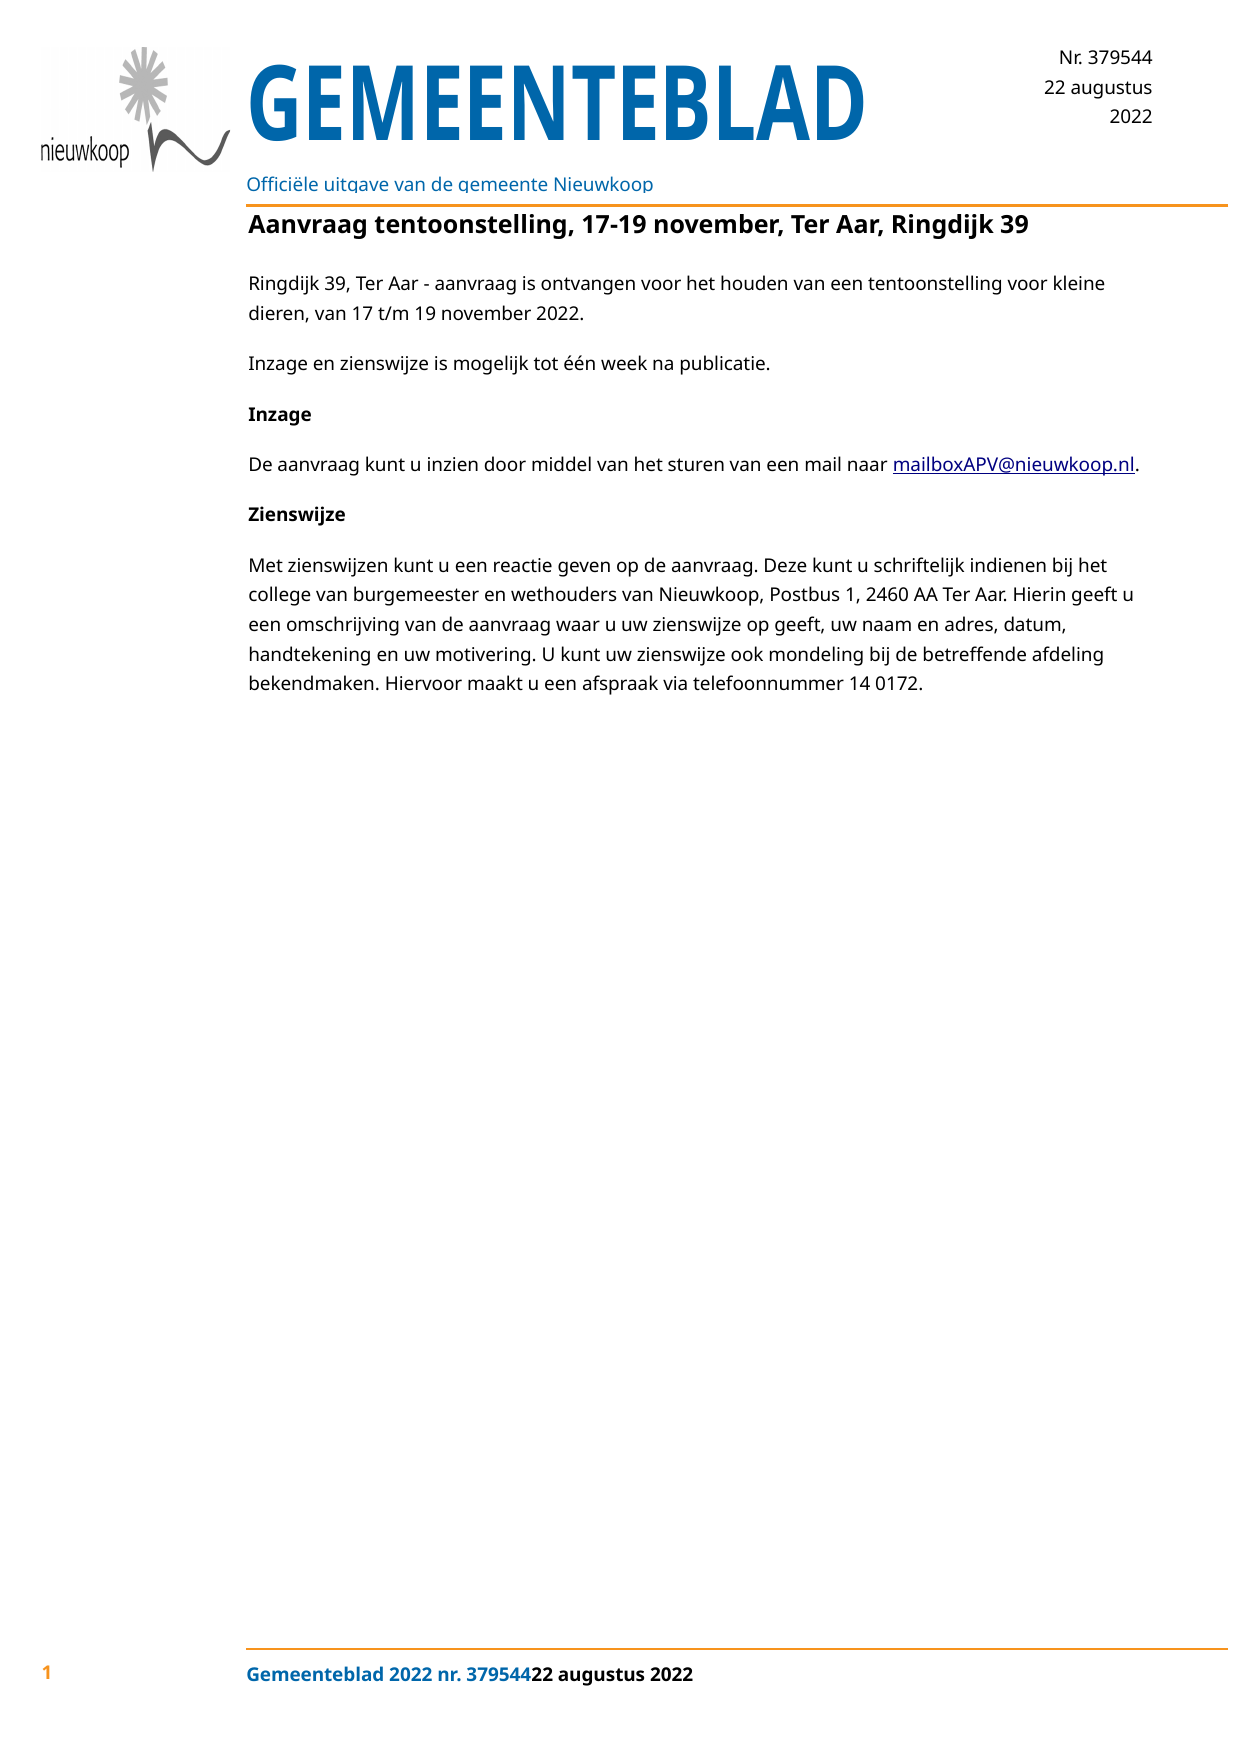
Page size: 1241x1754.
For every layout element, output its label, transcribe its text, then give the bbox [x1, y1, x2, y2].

text Aanvraag tentoonstelling, 17-19 november, Ter Aar, Ringdijk 39 [248, 207, 1152, 241]
text Met zienswijzen kunt u een reactie geven op de aanvraag. Deze kunt u schriftelijk indienen bij het college van burgemeester en wethouders van Nieuwkoop, Postbus 1, 2460 AA Ter Aar. Hierin geeft u een omschrijving van de aanvraag waar u uw zienswijze op geeft, uw naam en adres, datum, handtekening en uw motivering. U kunt uw zienswijze ook mondeling bij de betreffende afdeling bekendmaken. Hiervoor maakt u een afspraak via telefoonnummer 14 0172. [248, 552, 1152, 696]
text Inzage en zienswijze is mogelijk tot één week na publicatie. [248, 350, 1152, 376]
text De aanvraag kunt u inzien door middel van het sturen van een mail naar mailboxAPV@nieuwkoop.nl. [248, 451, 1152, 477]
picture [41, 47, 231, 172]
text Zienswijze [248, 502, 1152, 527]
text Inzage [248, 401, 1152, 426]
text Ringdijk 39, Ter Aar - aanvraag is ontvangen voor het houden van een tentoonstelling voor kleine dieren, van 17 t/m 19 november 2022. [248, 270, 1152, 326]
